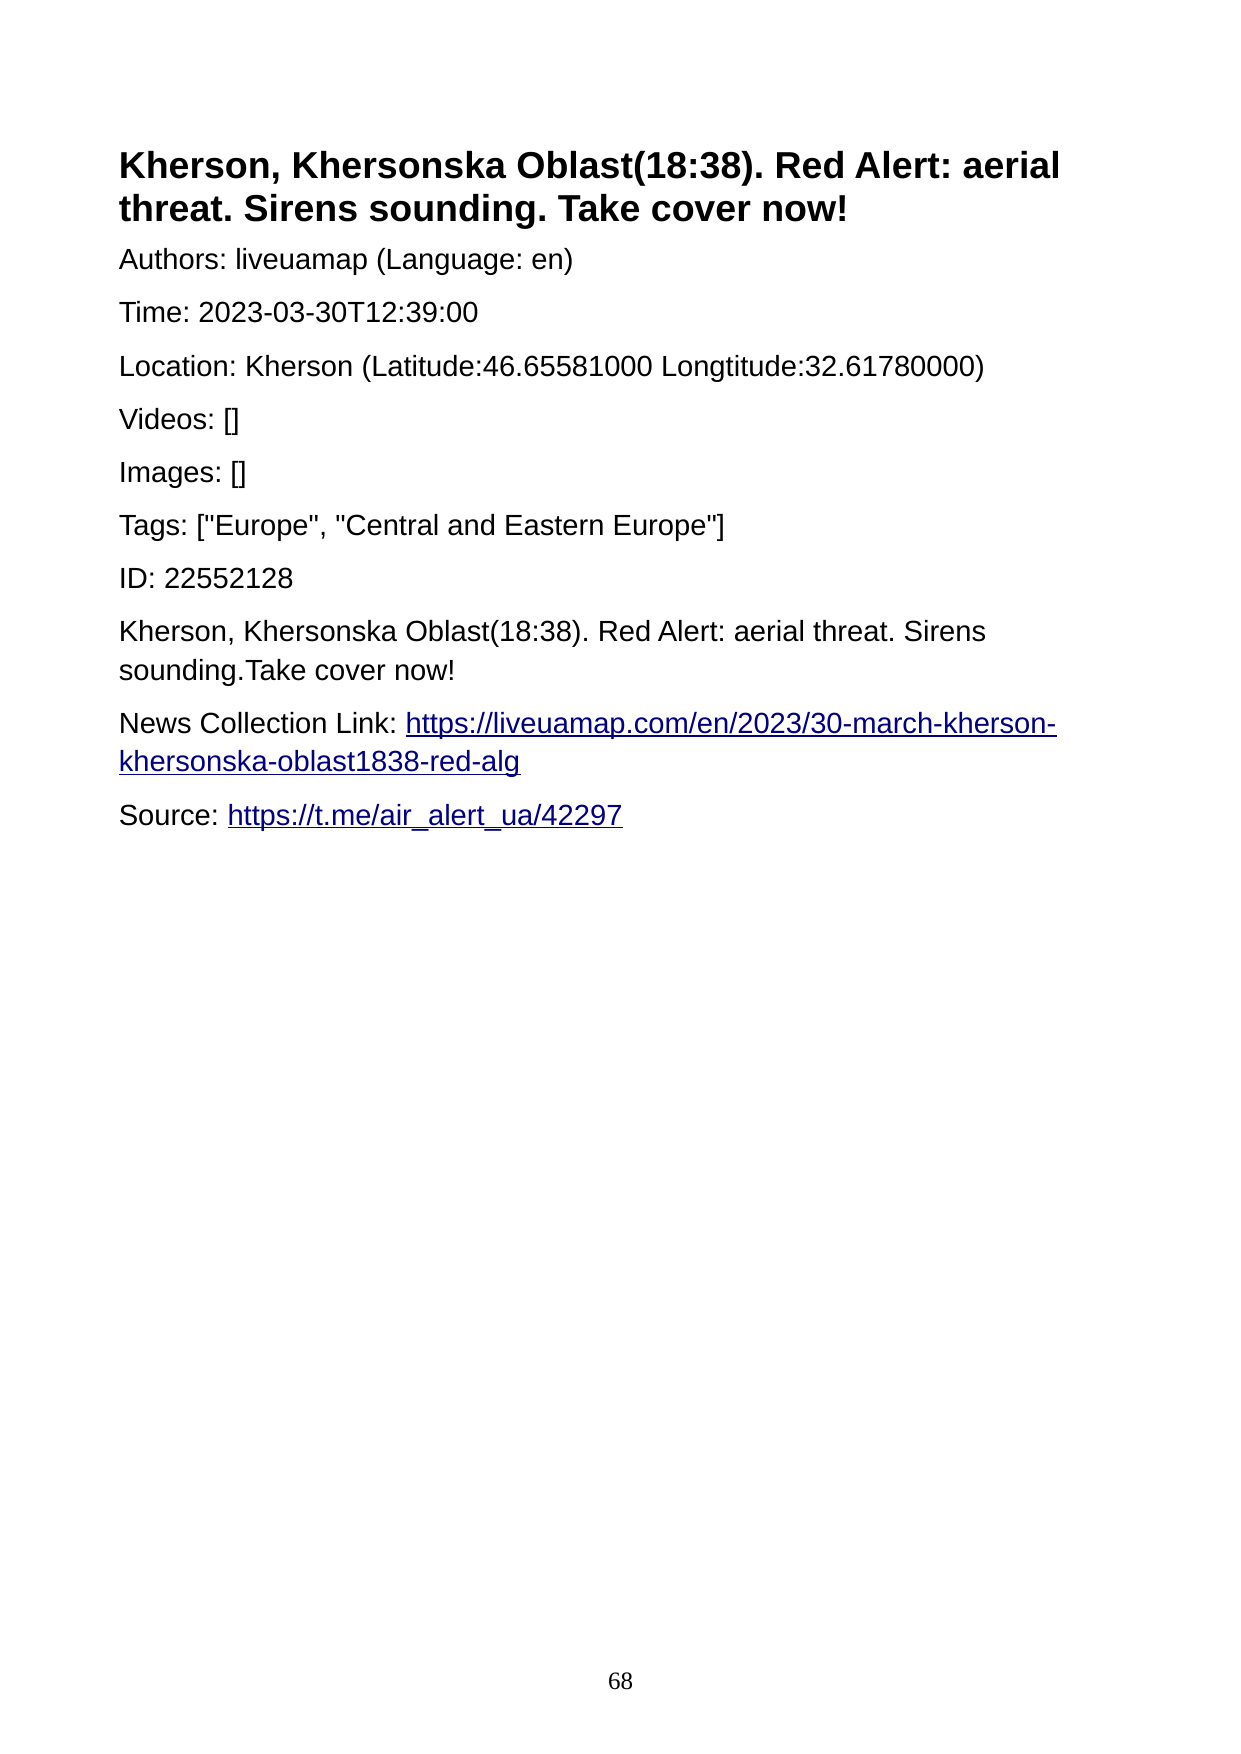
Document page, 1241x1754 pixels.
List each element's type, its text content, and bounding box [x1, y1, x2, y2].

text News Collection Link: https://liveuamap.com/en/2023/30-march-kherson-khersonska-oblast1838-red-alg [118, 706, 1122, 778]
text Source: https://t.me/air_alert_ua/42297 [118, 797, 1122, 831]
text Tags: ["Europe", "Central and Eastern Europe"] [118, 508, 1122, 541]
text ID: 22552128 [118, 561, 1122, 594]
text Time: 2023-03-30T12:39:00 [118, 295, 1122, 329]
text Location: Kherson (Latitude:46.65581000 Longtitude:32.61780000) [118, 348, 1122, 382]
text Authors: liveuamap (Language: en) [118, 242, 1122, 276]
text Images: [] [118, 455, 1122, 488]
subtitle Kherson, Khersonska Oblast(18:38). Red Alert: aerial threat. Sirens sounding. Take cover now! [118, 143, 1122, 230]
text Kherson, Khersonska Oblast(18:38). Red Alert: aerial threat. Sirens sounding.Take cover now! [118, 614, 1122, 686]
text Videos: [] [118, 402, 1122, 435]
